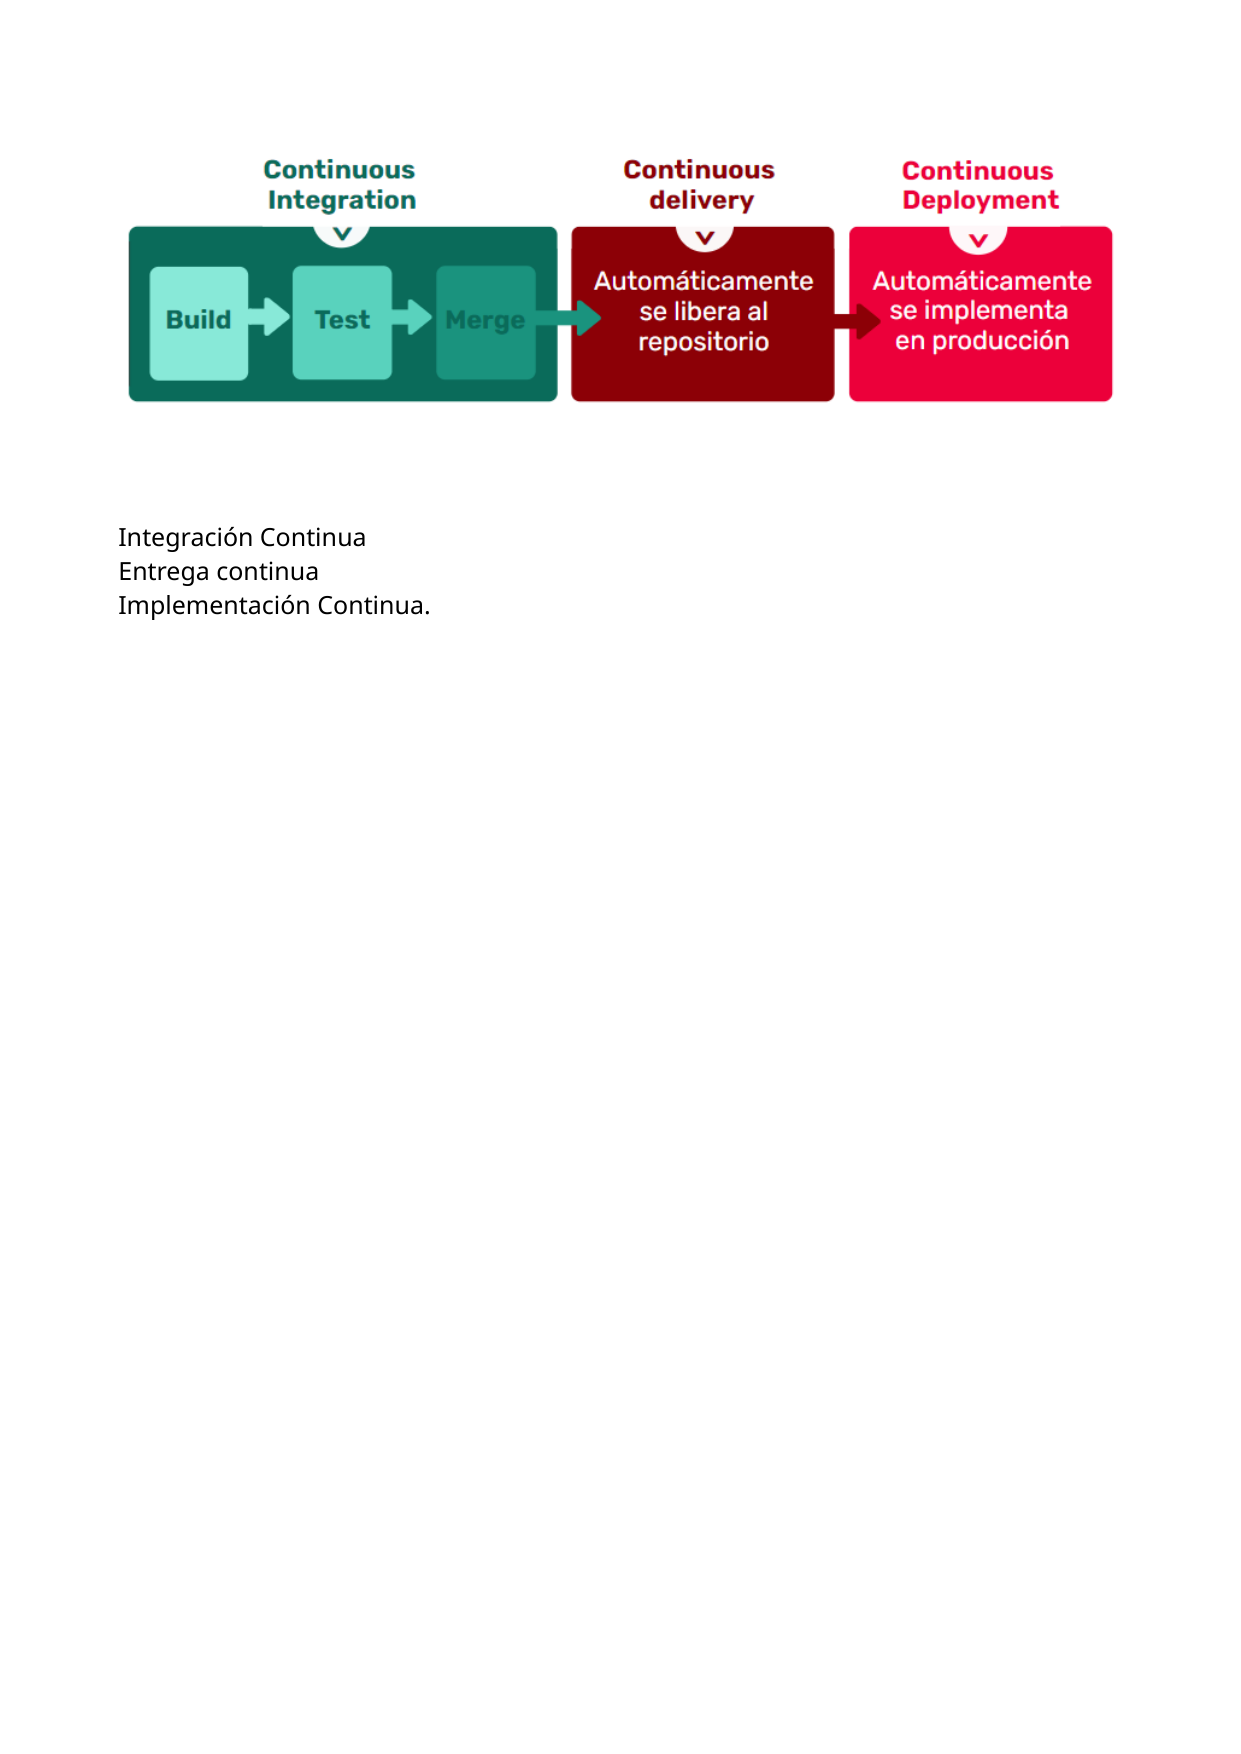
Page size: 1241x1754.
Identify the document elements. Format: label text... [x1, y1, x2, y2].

text Integración Continua [118, 486, 1122, 554]
text Entrega continua [118, 554, 1122, 588]
text Implementación Continua. [118, 588, 1122, 622]
picture [118, 141, 1123, 411]
